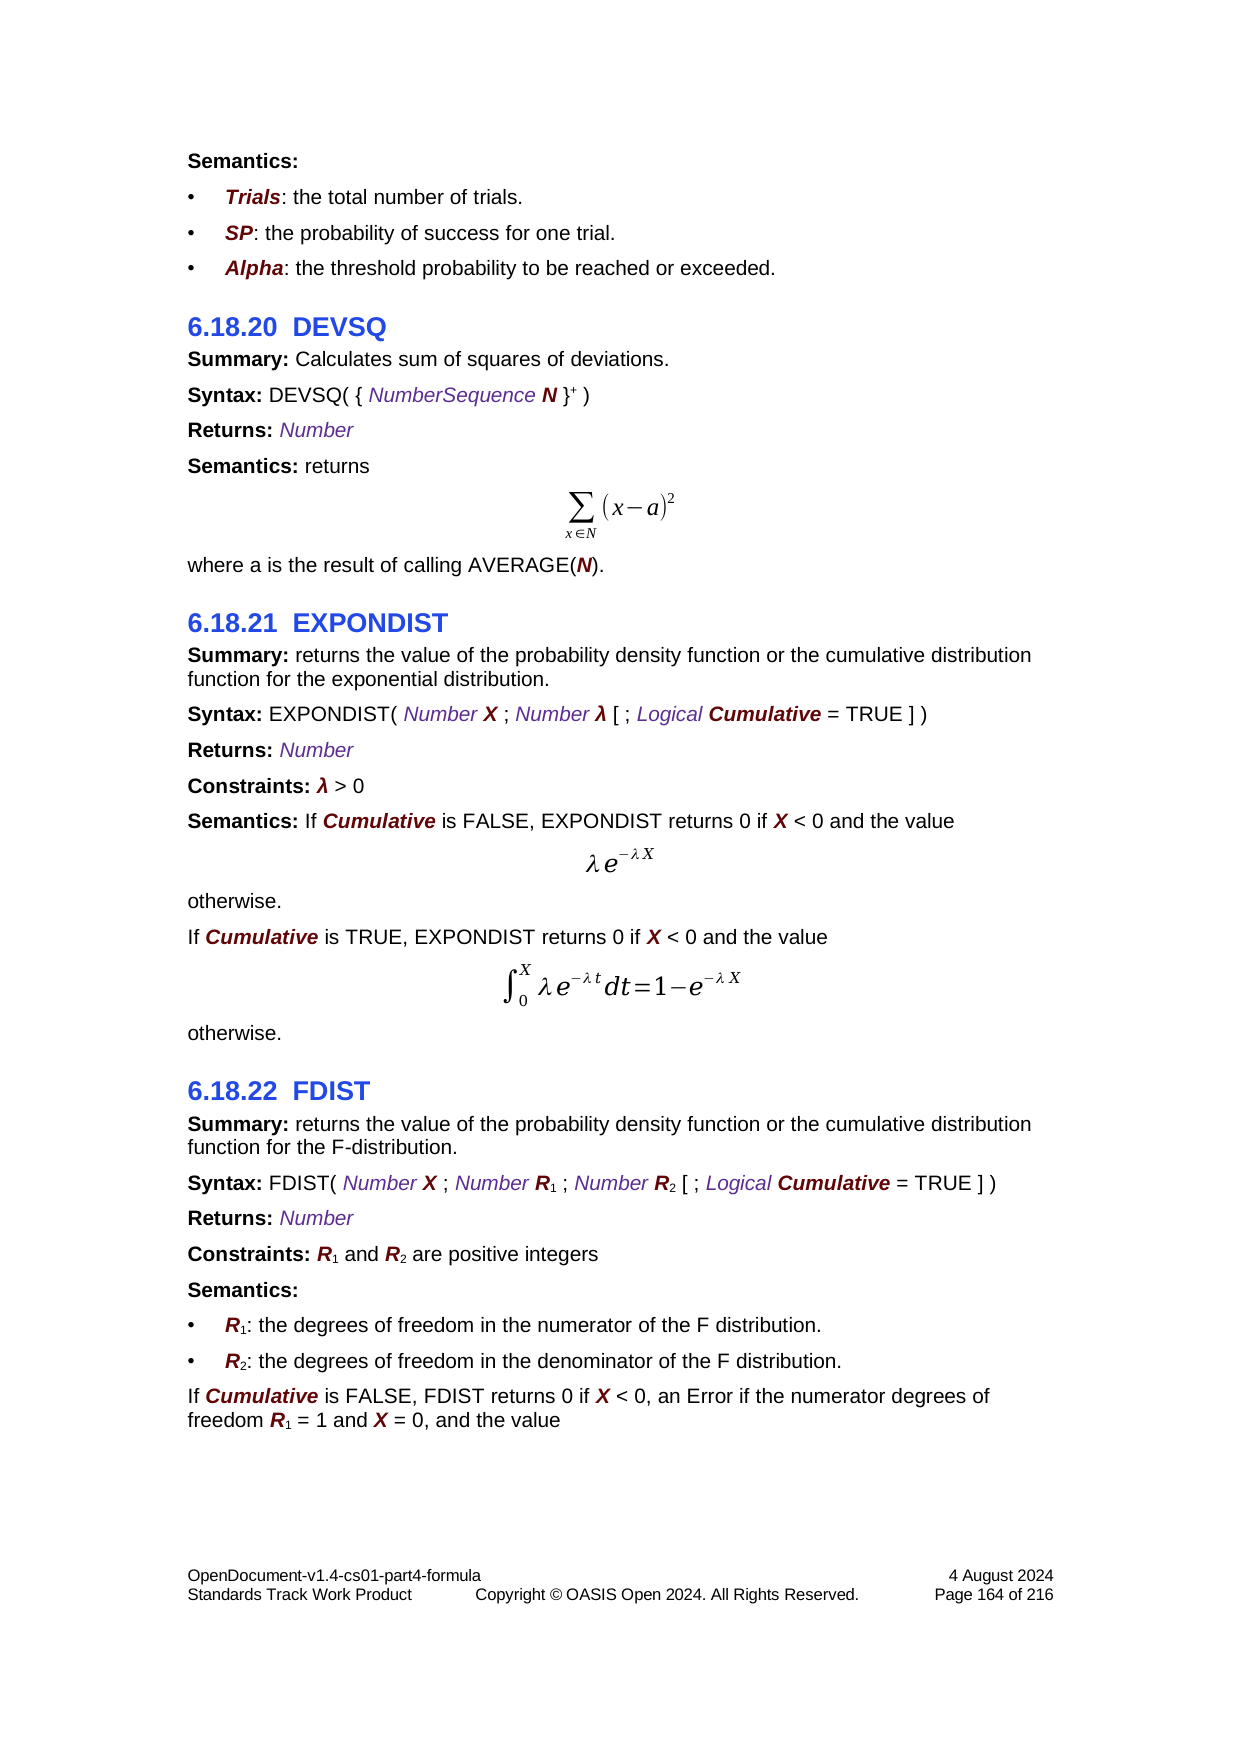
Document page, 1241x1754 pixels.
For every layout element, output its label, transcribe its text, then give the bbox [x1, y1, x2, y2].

list R2: the degrees of freedom in the denominator of the F distribution. [187, 1349, 1053, 1373]
text Returns: Number [187, 1207, 1053, 1230]
text If Cumulative is TRUE, EXPONDIST returns 0 if X < 0 and the value [187, 926, 1053, 949]
text Semantics: returns [187, 454, 1053, 478]
text Syntax: DEVSQ( { NumberSequence N }+ ) [187, 383, 1053, 407]
text Semantics: [187, 150, 1053, 173]
text Constraints: λ > 0 [187, 774, 1053, 798]
text Returns: Number [187, 419, 1053, 442]
text Constraints: R1 and R2 are positive integers [187, 1242, 1053, 1266]
text Syntax: FDIST( Number X ; Number R1 ; Number R2 [ ; Logical Cumulative = TRUE ] ) [187, 1171, 1053, 1195]
subtitle FDIST [187, 1076, 1053, 1106]
subtitle EXPONDIST [187, 608, 1053, 638]
text Returns: Number [187, 738, 1053, 762]
text Summary: returns the value of the probability density function or the cumulative distribution function for the F-distribution. [187, 1112, 1053, 1159]
text Semantics: If Cumulative is FALSE, EXPONDIST returns 0 if X < 0 and the value [187, 810, 1053, 833]
text Summary: returns the value of the probability density function or the cumulative distribution function for the exponential distribution. [187, 644, 1053, 691]
list Alpha: the threshold probability to be reached or exceeded. [187, 257, 1053, 280]
text where a is the result of calling AVERAGE(N). [187, 553, 1053, 577]
text Semantics: [187, 1278, 1053, 1302]
text If Cumulative is FALSE, FDIST returns 0 if X < 0, an Error if the numerator degrees of freedom R1 = 1 and X = 0, and the value [187, 1385, 1053, 1432]
text Summary: Calculates sum of squares of deviations. [187, 347, 1053, 371]
list SP: the probability of success for one trial. [187, 221, 1053, 245]
text otherwise. [187, 1021, 1053, 1045]
subtitle DEVSQ [187, 311, 1053, 341]
text otherwise. [187, 890, 1053, 913]
list Trials: the total number of trials. [187, 186, 1053, 209]
list R1: the degrees of freedom in the numerator of the F distribution. [187, 1314, 1053, 1337]
text Syntax: EXPONDIST( Number X ; Number λ [ ; Logical Cumulative = TRUE ] ) [187, 703, 1053, 726]
